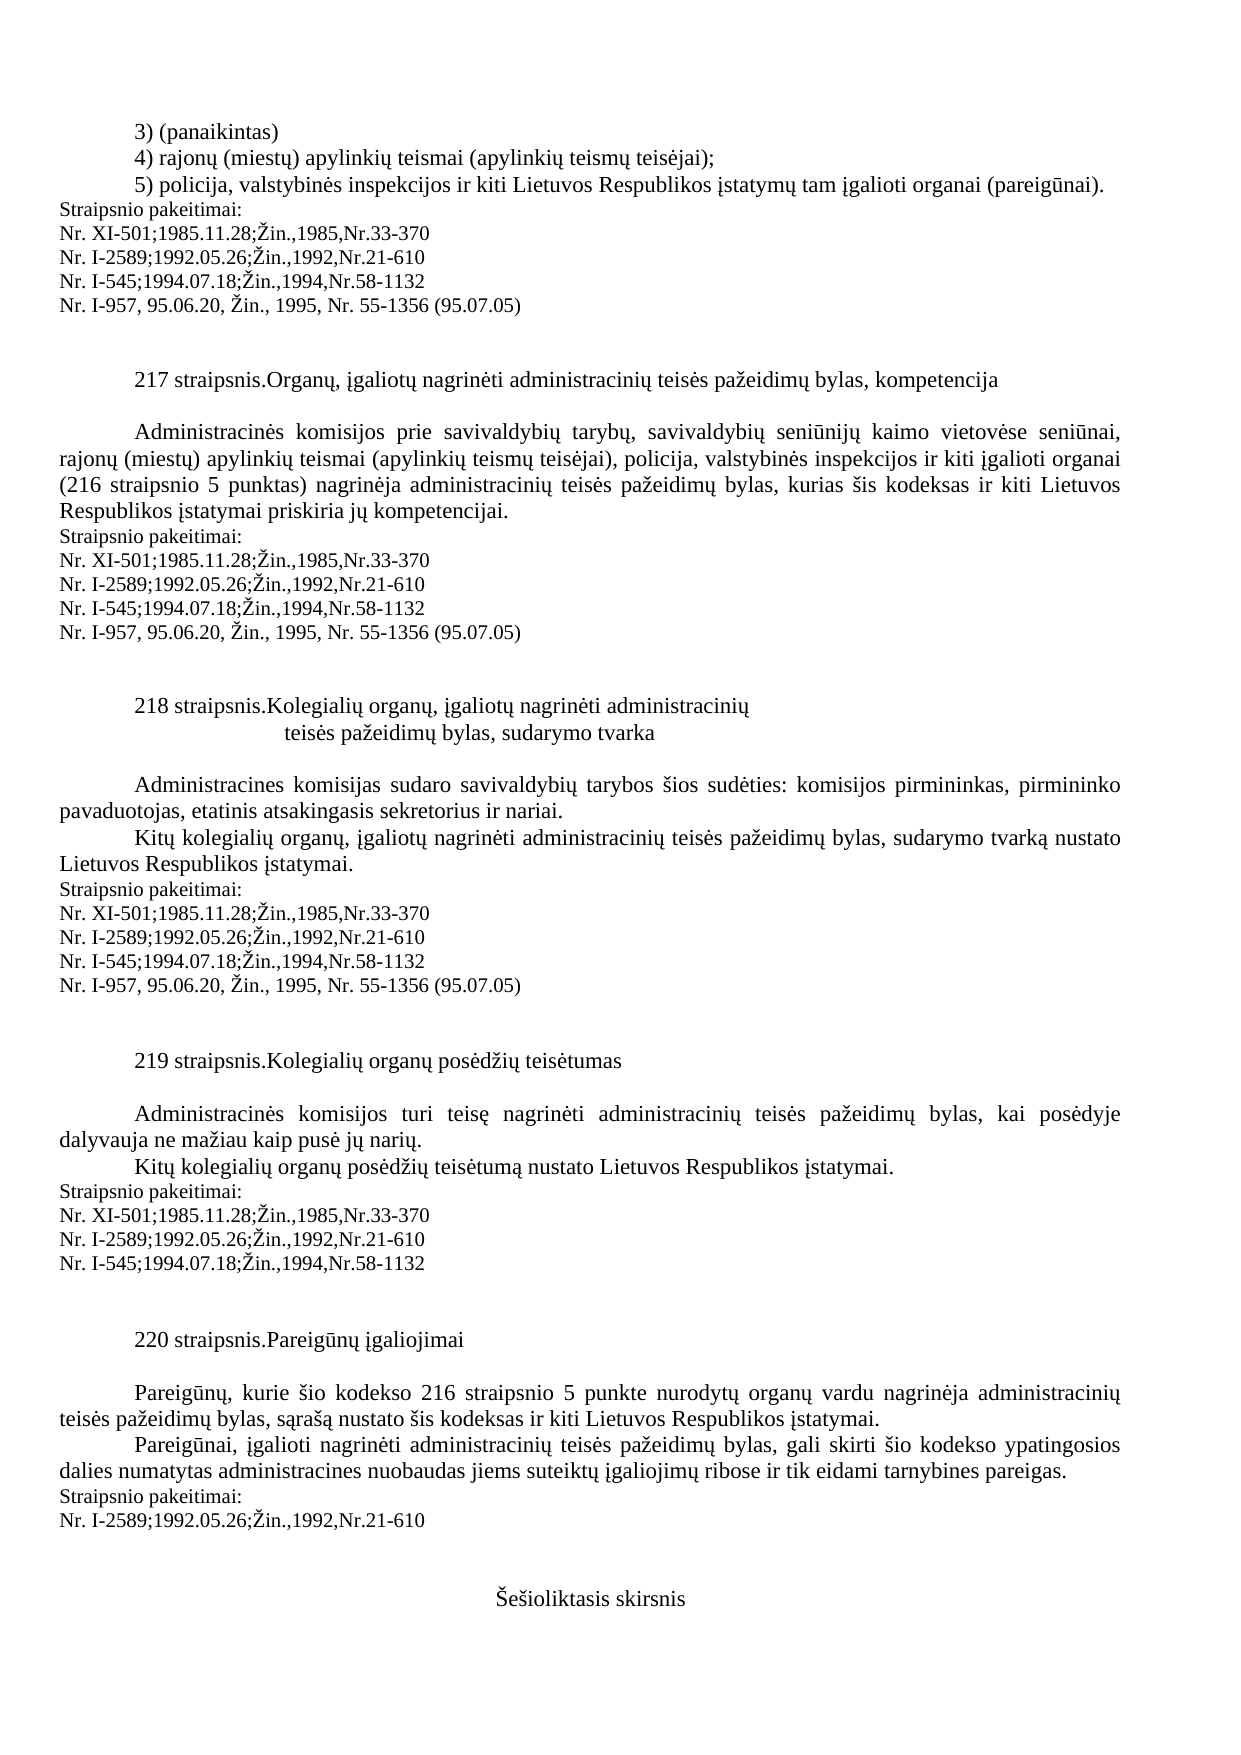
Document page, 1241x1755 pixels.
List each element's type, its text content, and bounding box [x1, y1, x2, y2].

text Straipsnio pakeitimai: [59, 1484, 1122, 1508]
text Nr. I-2589;1992.05.26;Žin.,1992,Nr.21-610 [59, 925, 1122, 949]
text 217 straipsnis.Organų, įgaliotų nagrinėti administracinių teisės pažeidimų bylas, kompetencija [59, 366, 1122, 392]
text Pareigūnai, įgalioti nagrinėti administracinių teisės pažeidimų bylas, gali skirti šio kodekso ypatingosios dalies numatytas administracines nuobaudas jiems suteiktų įgaliojimų ribose ir tik eidami tarnybines pareigas. [59, 1431, 1122, 1484]
text Nr. I-545;1994.07.18;Žin.,1994,Nr.58-1132 [59, 269, 1122, 293]
text Administracines komisijas sudaro savivaldybių tarybos šios sudėties: komisijos pirmininkas, pirmininko pavaduotojas, etatinis atsakingasis sekretorius ir nariai. [59, 771, 1122, 824]
text 220 straipsnis.Pareigūnų įgaliojimai [59, 1326, 1122, 1352]
text Kitų kolegialių organų posėdžių teisėtumą nustato Lietuvos Respublikos įstatymai. [59, 1153, 1122, 1179]
text Administracinės komisijos turi teisę nagrinėti administracinių teisės pažeidimų bylas, kai posėdyje dalyvauja ne mažiau kaip pusė jų narių. [59, 1100, 1122, 1153]
text Nr. XI-501;1985.11.28;Žin.,1985,Nr.33-370 [59, 901, 1122, 925]
text Straipsnio pakeitimai: [59, 877, 1122, 901]
text Kitų kolegialių organų, įgaliotų nagrinėti administracinių teisės pažeidimų bylas, sudarymo tvarką nustato Lietuvos Respublikos įstatymai. [59, 824, 1122, 877]
text teisės pažeidimų bylas, sudarymo tvarka [59, 718, 1122, 745]
text Nr. I-545;1994.07.18;Žin.,1994,Nr.58-1132 [59, 949, 1122, 973]
text Nr. I-2589;1992.05.26;Žin.,1992,Nr.21-610 [59, 1227, 1122, 1251]
text 4) rajonų (miestų) apylinkių teismai (apylinkių teismų teisėjai); [59, 144, 1122, 171]
text Nr. I-545;1994.07.18;Žin.,1994,Nr.58-1132 [59, 596, 1122, 620]
text 3) (panaikintas) [59, 118, 1122, 144]
text Nr. I-957, 95.06.20, Žin., 1995, Nr. 55-1356 (95.07.05) [59, 620, 1122, 644]
text Straipsnio pakeitimai: [59, 1179, 1122, 1203]
text Straipsnio pakeitimai: [59, 197, 1122, 221]
text Nr. XI-501;1985.11.28;Žin.,1985,Nr.33-370 [59, 1203, 1122, 1227]
text Nr. I-957, 95.06.20, Žin., 1995, Nr. 55-1356 (95.07.05) [59, 973, 1122, 997]
text Nr. XI-501;1985.11.28;Žin.,1985,Nr.33-370 [59, 221, 1122, 245]
text Šešioliktasis skirsnis [59, 1585, 1122, 1611]
text Administracinės komisijos prie savivaldybių tarybų, savivaldybių seniūnijų kaimo vietovėse seniūnai, rajonų (miestų) apylinkių teismai (apylinkių teismų teisėjai), policija, valstybinės inspekcijos ir kiti įgalioti organai (216 straipsnio 5 punktas) nagrinėja administracinių teisės pažeidimų bylas, kurias šis kodeksas ir kiti Lietuvos Respublikos įstatymai priskiria jų kompetencijai. [59, 418, 1122, 524]
text Nr. I-2589;1992.05.26;Žin.,1992,Nr.21-610 [59, 572, 1122, 596]
text Pareigūnų, kurie šio kodekso 216 straipsnio 5 punkte nurodytų organų vardu nagrinėja administracinių teisės pažeidimų bylas, sąrašą nustato šis kodeksas ir kiti Lietuvos Respublikos įstatymai. [59, 1378, 1122, 1431]
text Straipsnio pakeitimai: [59, 524, 1122, 548]
text Nr. I-2589;1992.05.26;Žin.,1992,Nr.21-610 [59, 1508, 1122, 1532]
text Nr. I-957, 95.06.20, Žin., 1995, Nr. 55-1356 (95.07.05) [59, 293, 1122, 317]
text Nr. XI-501;1985.11.28;Žin.,1985,Nr.33-370 [59, 548, 1122, 572]
text Nr. I-545;1994.07.18;Žin.,1994,Nr.58-1132 [59, 1251, 1122, 1275]
text 219 straipsnis.Kolegialių organų posėdžių teisėtumas [59, 1047, 1122, 1074]
text 5) policija, valstybinės inspekcijos ir kiti Lietuvos Respublikos įstatymų tam įgalioti organai (pareigūnai). [59, 171, 1122, 197]
text Nr. I-2589;1992.05.26;Žin.,1992,Nr.21-610 [59, 245, 1122, 269]
text 218 straipsnis.Kolegialių organų, įgaliotų nagrinėti administracinių [59, 692, 1122, 718]
